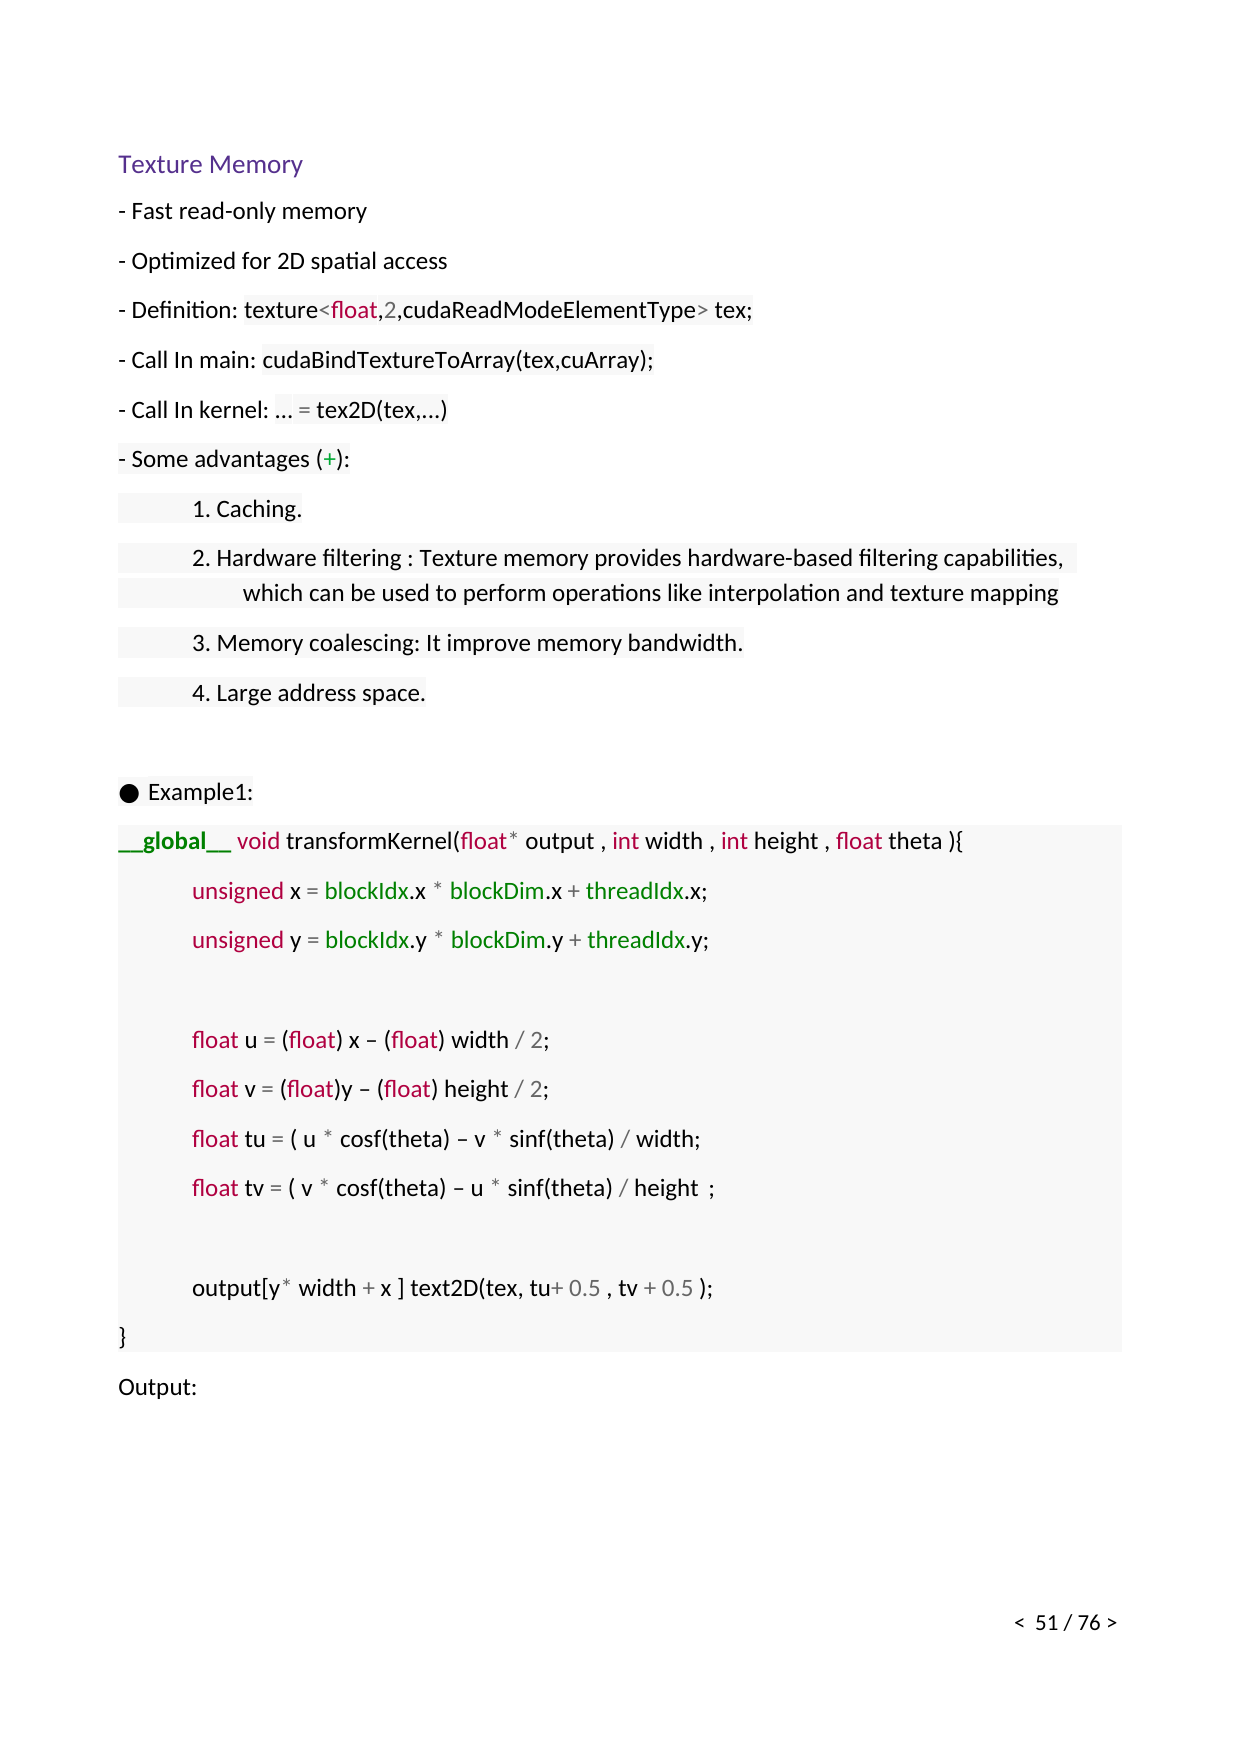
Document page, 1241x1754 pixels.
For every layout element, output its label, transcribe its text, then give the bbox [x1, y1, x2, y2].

text float tu = ( u * cosf(theta) – v * sinf(theta) / width; [118, 1123, 1122, 1153]
text output[y* width + x ] text2D(tex, tu+ 0.5 , tv + 0.5 ); [118, 1272, 1122, 1302]
text float u = (float) x – (float) width / 2; [118, 1024, 1122, 1054]
text float v = (float)y – (float) height / 2; [118, 1073, 1122, 1104]
text - Definition: texture<float,2,cudaReadModeElementType> tex; [118, 294, 1122, 325]
text - Optimized for 2D spatial access [118, 245, 1122, 276]
text 3. Memory coalescing: It improve memory bandwidth. [118, 627, 1122, 658]
text float tv = ( v * cosf(theta) – u * sinf(theta) / height ; [118, 1172, 1122, 1203]
text Output: [118, 1371, 1122, 1401]
text - Call In kernel: … = tex2D(tex,...) [118, 394, 1122, 424]
text } [118, 1321, 1122, 1352]
text - Fast read-only memory [118, 195, 1122, 226]
text unsigned x = blockIdx.x * blockDim.x + threadIdx.x; [118, 875, 1122, 906]
text unsigned y = blockIdx.y * blockDim.y + threadIdx.y; [118, 924, 1122, 955]
text - Call In main: cudaBindTextureToArray(tex,cuArray); [118, 344, 1122, 375]
subtitle Texture Memory [118, 148, 1122, 181]
text - Some advantages (+): [118, 443, 1122, 474]
text 1. Caching. [118, 493, 1122, 523]
text 2. Hardware filtering : Texture memory provides hardware-based filtering capabilities, which can be used to perform operations like interpolation and texture mapping [118, 542, 1122, 608]
text 4. Large address space. [118, 677, 1122, 707]
text ● Example1: [118, 776, 1122, 806]
text __global__ void transformKernel(float* output , int width , int height , float theta ){ [118, 825, 1122, 856]
